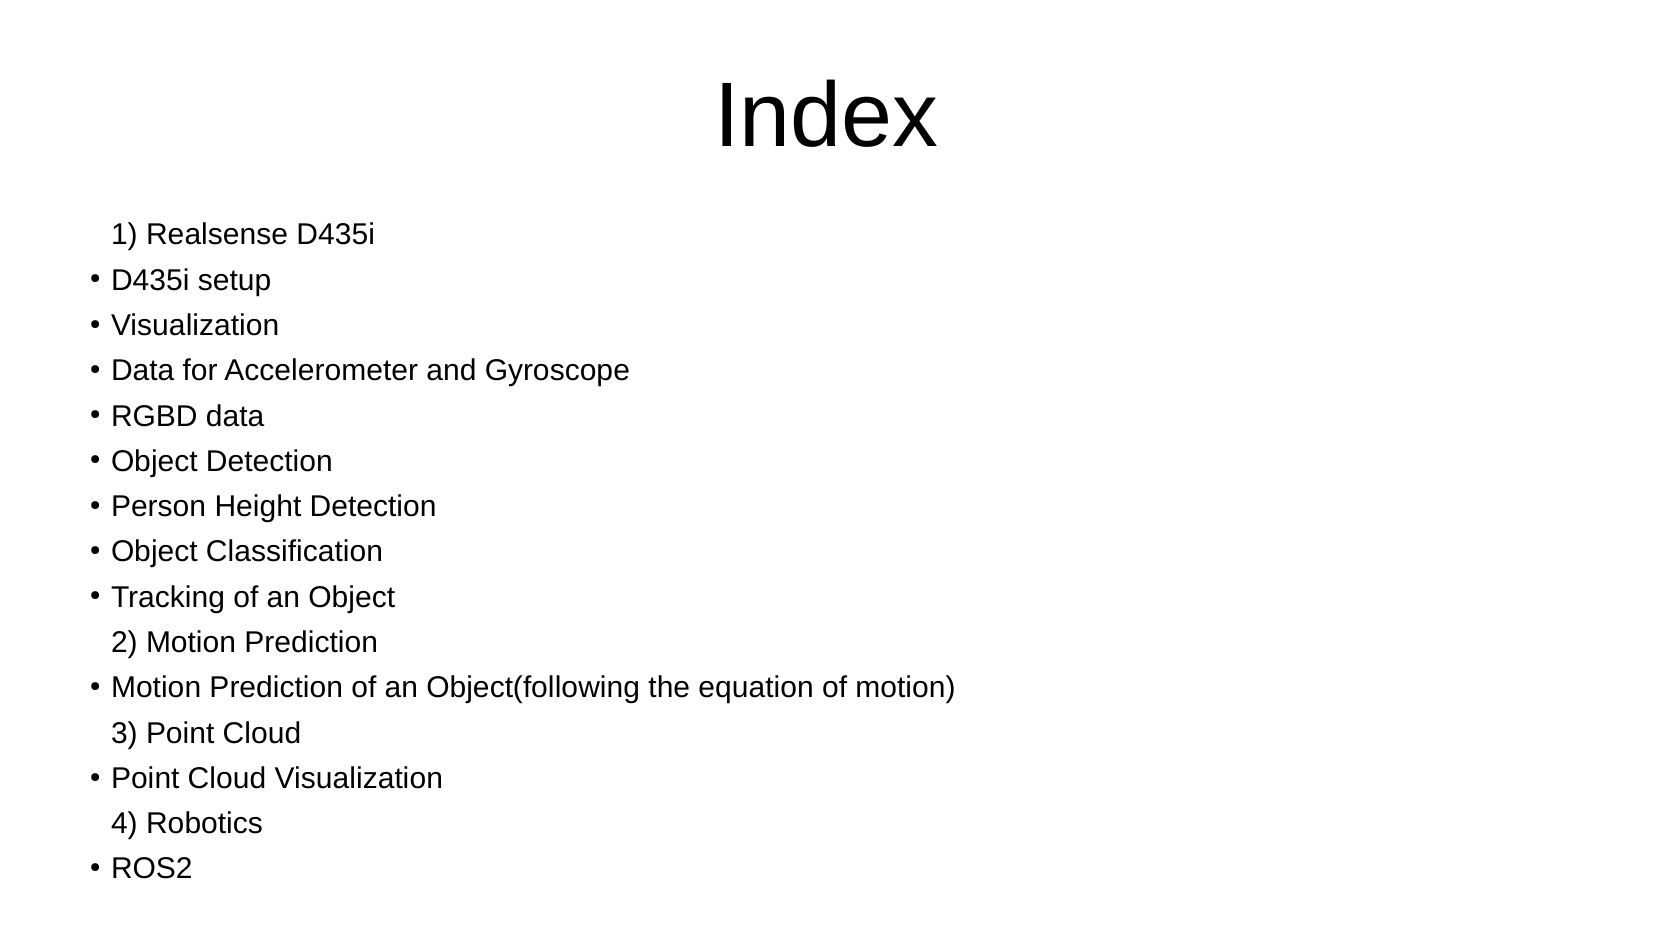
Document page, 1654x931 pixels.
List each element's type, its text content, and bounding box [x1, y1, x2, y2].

title Index [82, 37, 1571, 193]
list 1) Realsense D435i D435i setup Visualization Data for Accelerometer and Gyroscope RGBD data Object Detection Person Height Detection Object Classification Tracking of an Object 2) Motion Prediction Motion Prediction of an Object(following the equation of motion) 3) Point Cloud Point Cloud Visualization 4) Robotics ROS2 [82, 217, 1599, 893]
